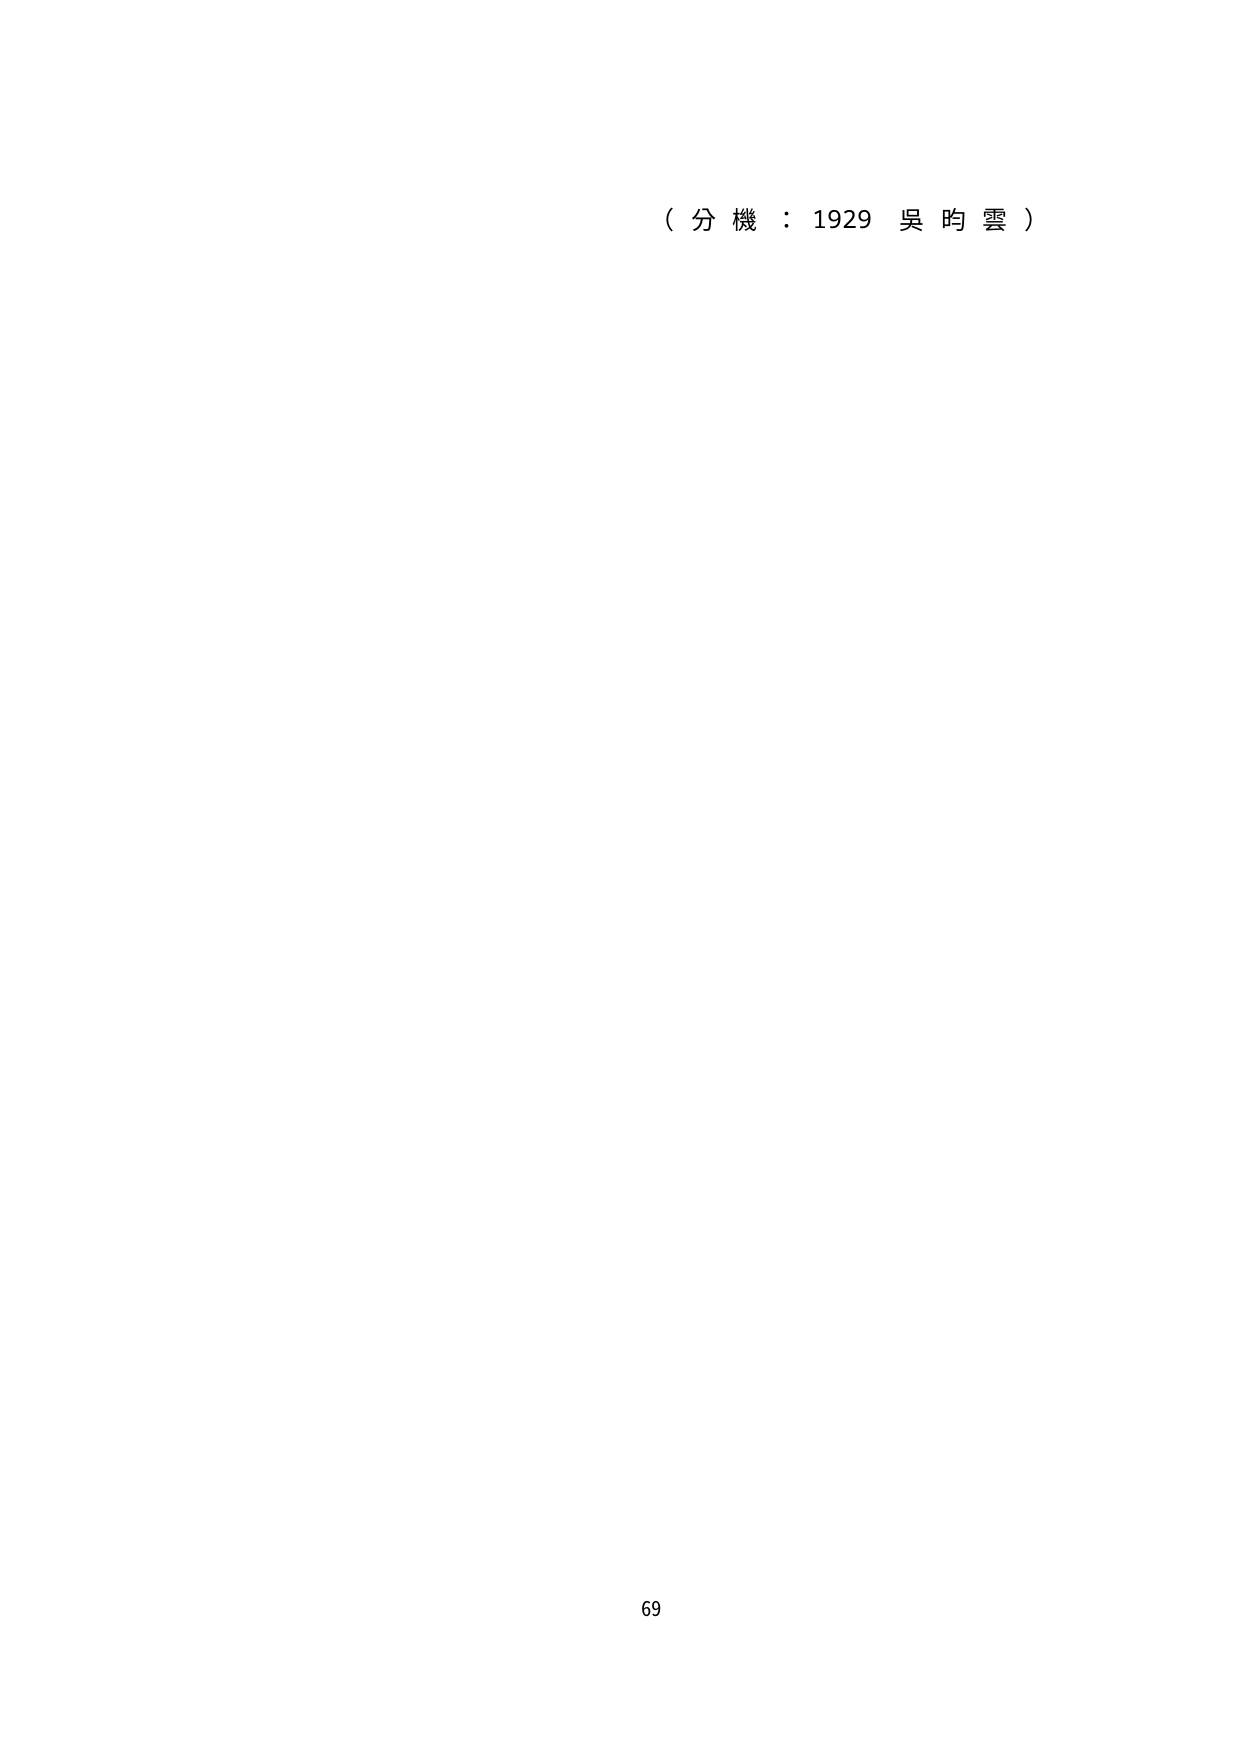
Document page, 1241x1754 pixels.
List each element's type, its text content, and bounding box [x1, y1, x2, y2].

text （分機：1929 吳昀雲） [183, 177, 1058, 240]
